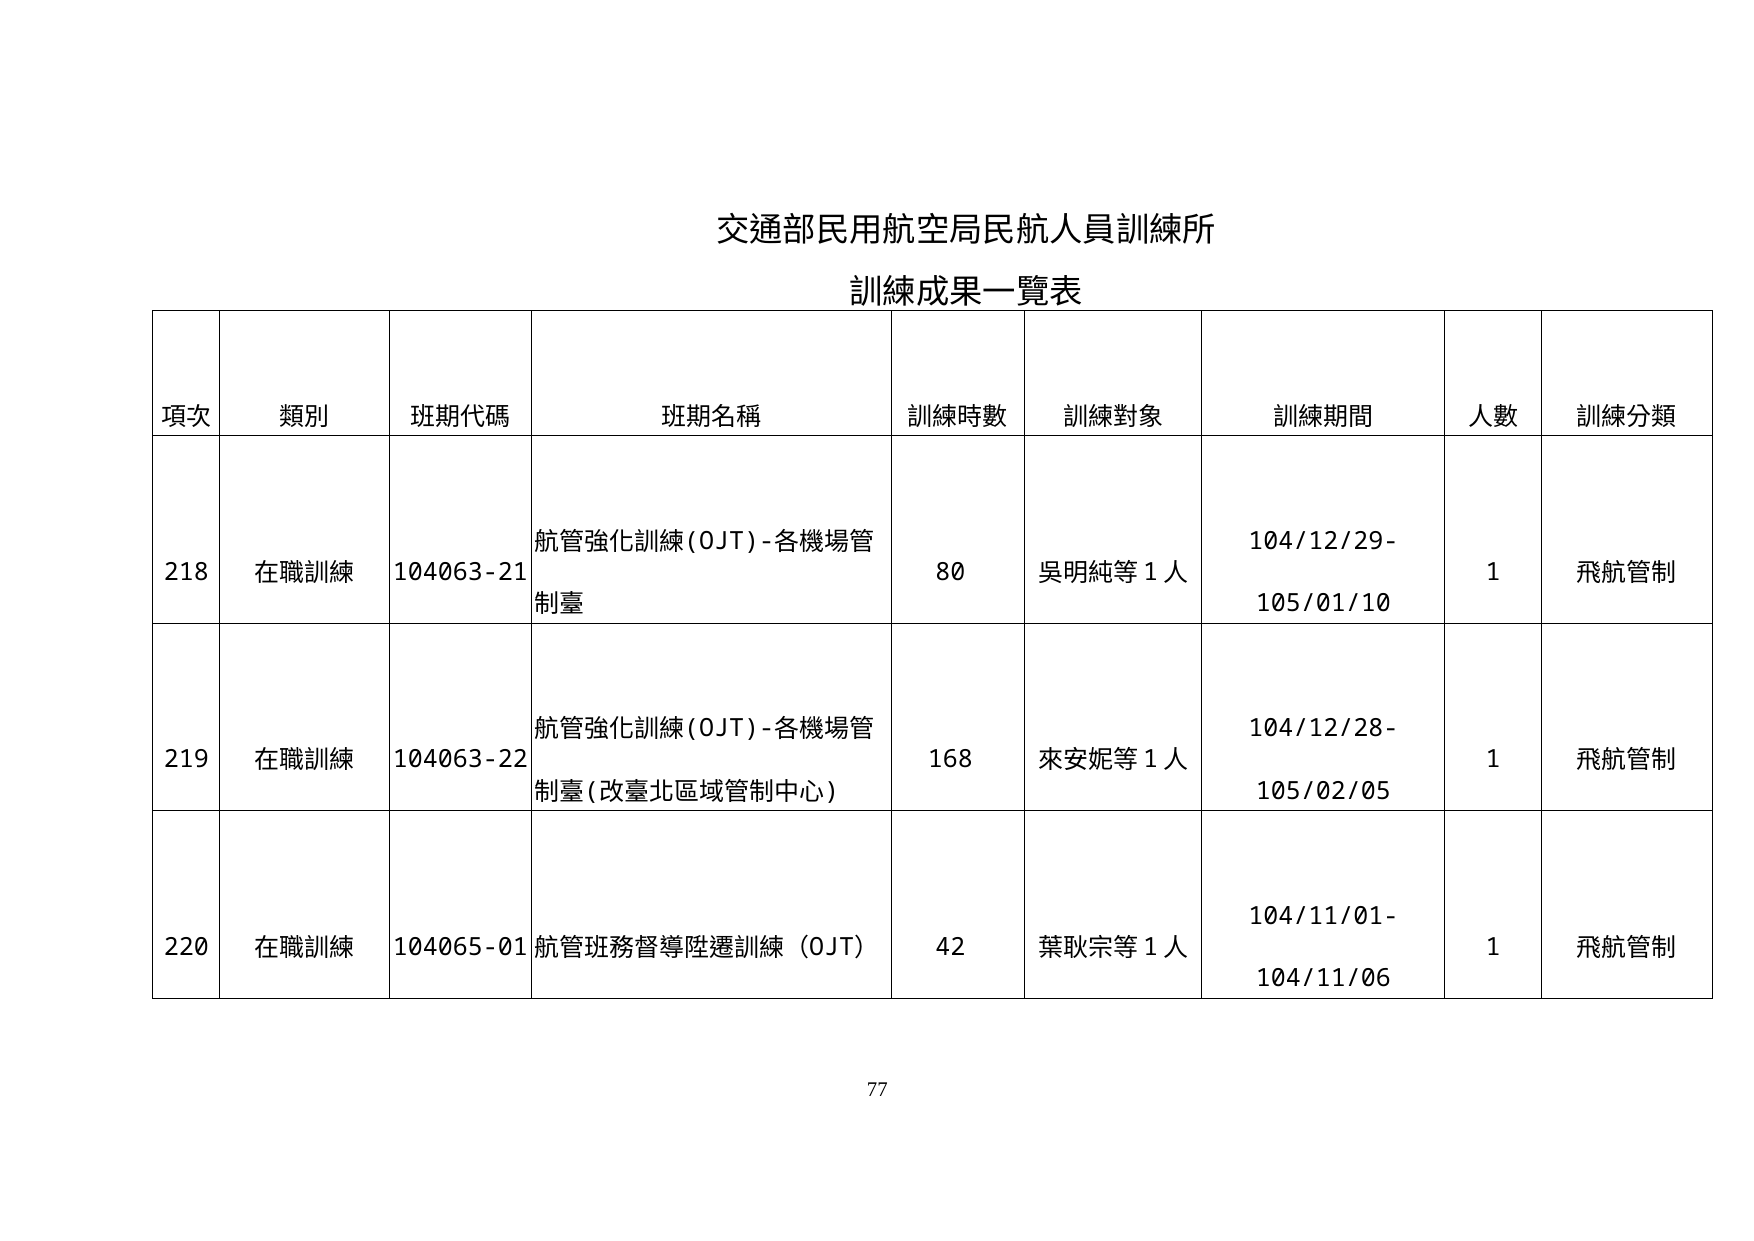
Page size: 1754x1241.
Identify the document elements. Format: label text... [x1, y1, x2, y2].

table_cell 220 [153, 811, 219, 998]
table_cell 訓練時數 [892, 311, 1024, 435]
table_cell 219 [153, 624, 219, 810]
table_cell 班期代碼 [390, 311, 531, 435]
table_cell 1 [1445, 811, 1541, 998]
table_cell 80 [892, 436, 1024, 623]
table_cell 航管強化訓練(OJT)-各機場管制臺(改臺北區域管制中心) [532, 624, 891, 810]
table_cell 人數 [1445, 311, 1541, 435]
table_cell 訓練對象 [1025, 311, 1201, 435]
table_cell 104063-21 [390, 436, 531, 623]
table_cell 類別 [220, 311, 389, 435]
table_cell 104/12/28-105/02/05 [1202, 624, 1444, 810]
table_cell 葉耿宗等1人 [1025, 811, 1201, 998]
table_cell 104/12/29-105/01/10 [1202, 436, 1444, 623]
table_cell 航管班務督導陞遷訓練（OJT） [532, 811, 891, 998]
table_cell 飛航管制 [1542, 624, 1712, 810]
table_cell 104/11/01-104/11/06 [1202, 811, 1444, 998]
table_cell 104065-01 [390, 811, 531, 998]
table_cell 飛航管制 [1542, 436, 1712, 623]
table_cell 在職訓練 [220, 811, 389, 998]
table_cell 在職訓練 [220, 624, 389, 810]
table_cell 航管強化訓練(OJT)-各機場管制臺 [532, 436, 891, 623]
table_header [153, 185, 219, 248]
table_cell 1 [1445, 624, 1541, 810]
table_header 交通部民用航空局民航人員訓練所 [220, 185, 1712, 248]
table_cell 訓練成果一覽表 [220, 248, 1712, 310]
table_cell [153, 248, 219, 310]
table_cell 班期名稱 [532, 311, 891, 435]
table_cell 在職訓練 [220, 436, 389, 623]
table_cell 項次 [153, 311, 219, 435]
table_cell 吳明純等1人 [1025, 436, 1201, 623]
table_cell 來安妮等1人 [1025, 624, 1201, 810]
table_cell 1 [1445, 436, 1541, 623]
table_cell 42 [892, 811, 1024, 998]
table_cell 104063-22 [390, 624, 531, 810]
table_cell 飛航管制 [1542, 811, 1712, 998]
table_cell 訓練期間 [1202, 311, 1444, 435]
table_cell 218 [153, 436, 219, 623]
table_cell 訓練分類 [1542, 311, 1712, 435]
table_cell 168 [892, 624, 1024, 810]
